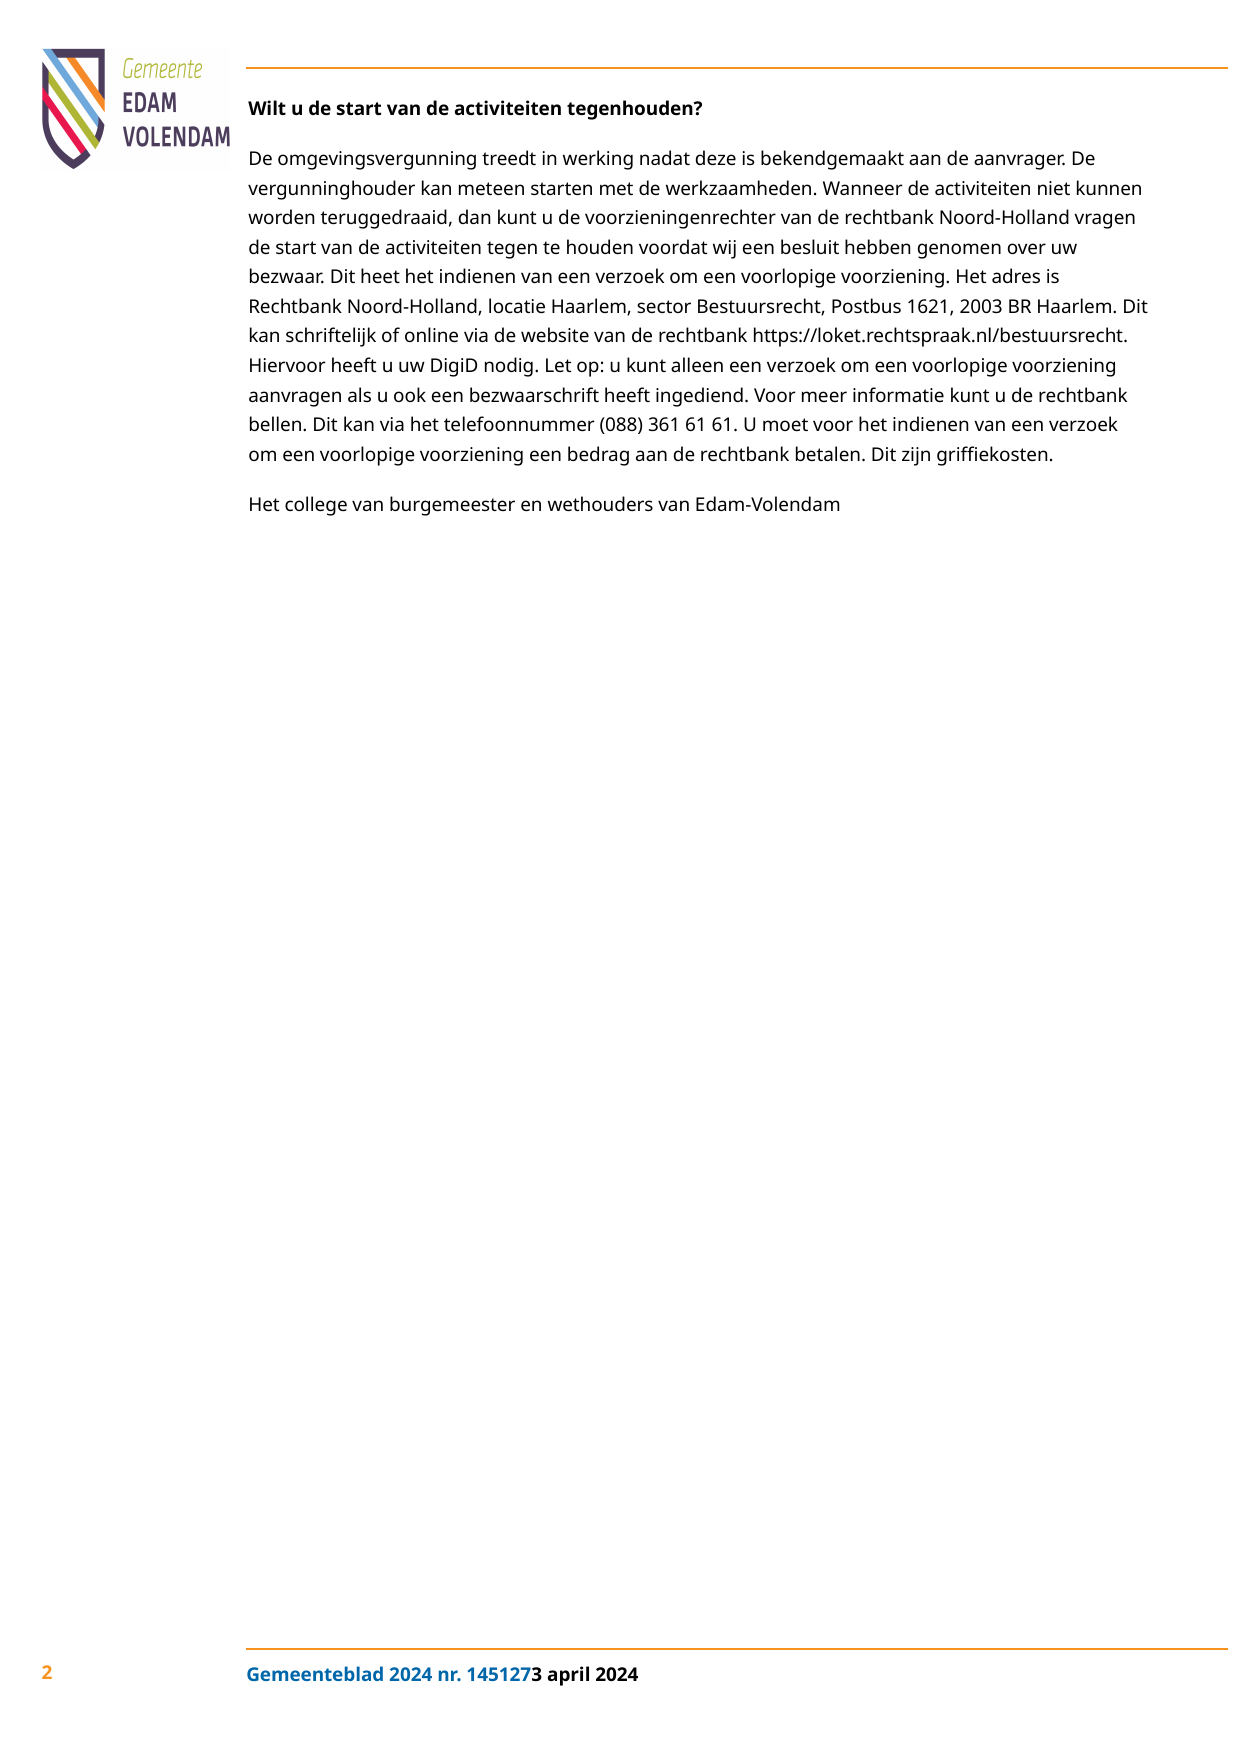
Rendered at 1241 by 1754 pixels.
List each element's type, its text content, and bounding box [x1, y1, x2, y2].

text De omgevingsvergunning treedt in werking nadat deze is bekendgemaakt aan de aanvrager. De vergunninghouder kan meteen starten met de werkzaamheden. Wanneer de activiteiten niet kunnen worden teruggedraaid, dan kunt u de voorzieningenrechter van de rechtbank Noord-Holland vragen de start van de activiteiten tegen te houden voordat wij een besluit hebben genomen over uw bezwaar. Dit heet het indienen van een verzoek om een voorlopige voorziening. Het adres is Rechtbank Noord-Holland, locatie Haarlem, sector Bestuursrecht, Postbus 1621, 2003 BR Haarlem. Dit kan schriftelijk of online via de website van de rechtbank https://loket.rechtspraak.nl/bestuursrecht. Hiervoor heeft u uw DigiD nodig. Let op: u kunt alleen een verzoek om een voorlopige voorziening aanvragen als u ook een bezwaarschrift heeft ingediend. Voor meer informatie kunt u de rechtbank bellen. Dit kan via het telefoonnummer (088) 361 61 61. U moet voor het indienen van een verzoek om een voorlopige voorziening een bedrag aan de rechtbank betalen. Dit zijn griffiekosten. [248, 145, 1152, 467]
text Wilt u de start van de activiteiten tegenhouden? [248, 95, 1152, 121]
picture [41, 47, 231, 172]
text Het college van burgemeester en wethouders van Edam-Volendam [248, 491, 1152, 517]
